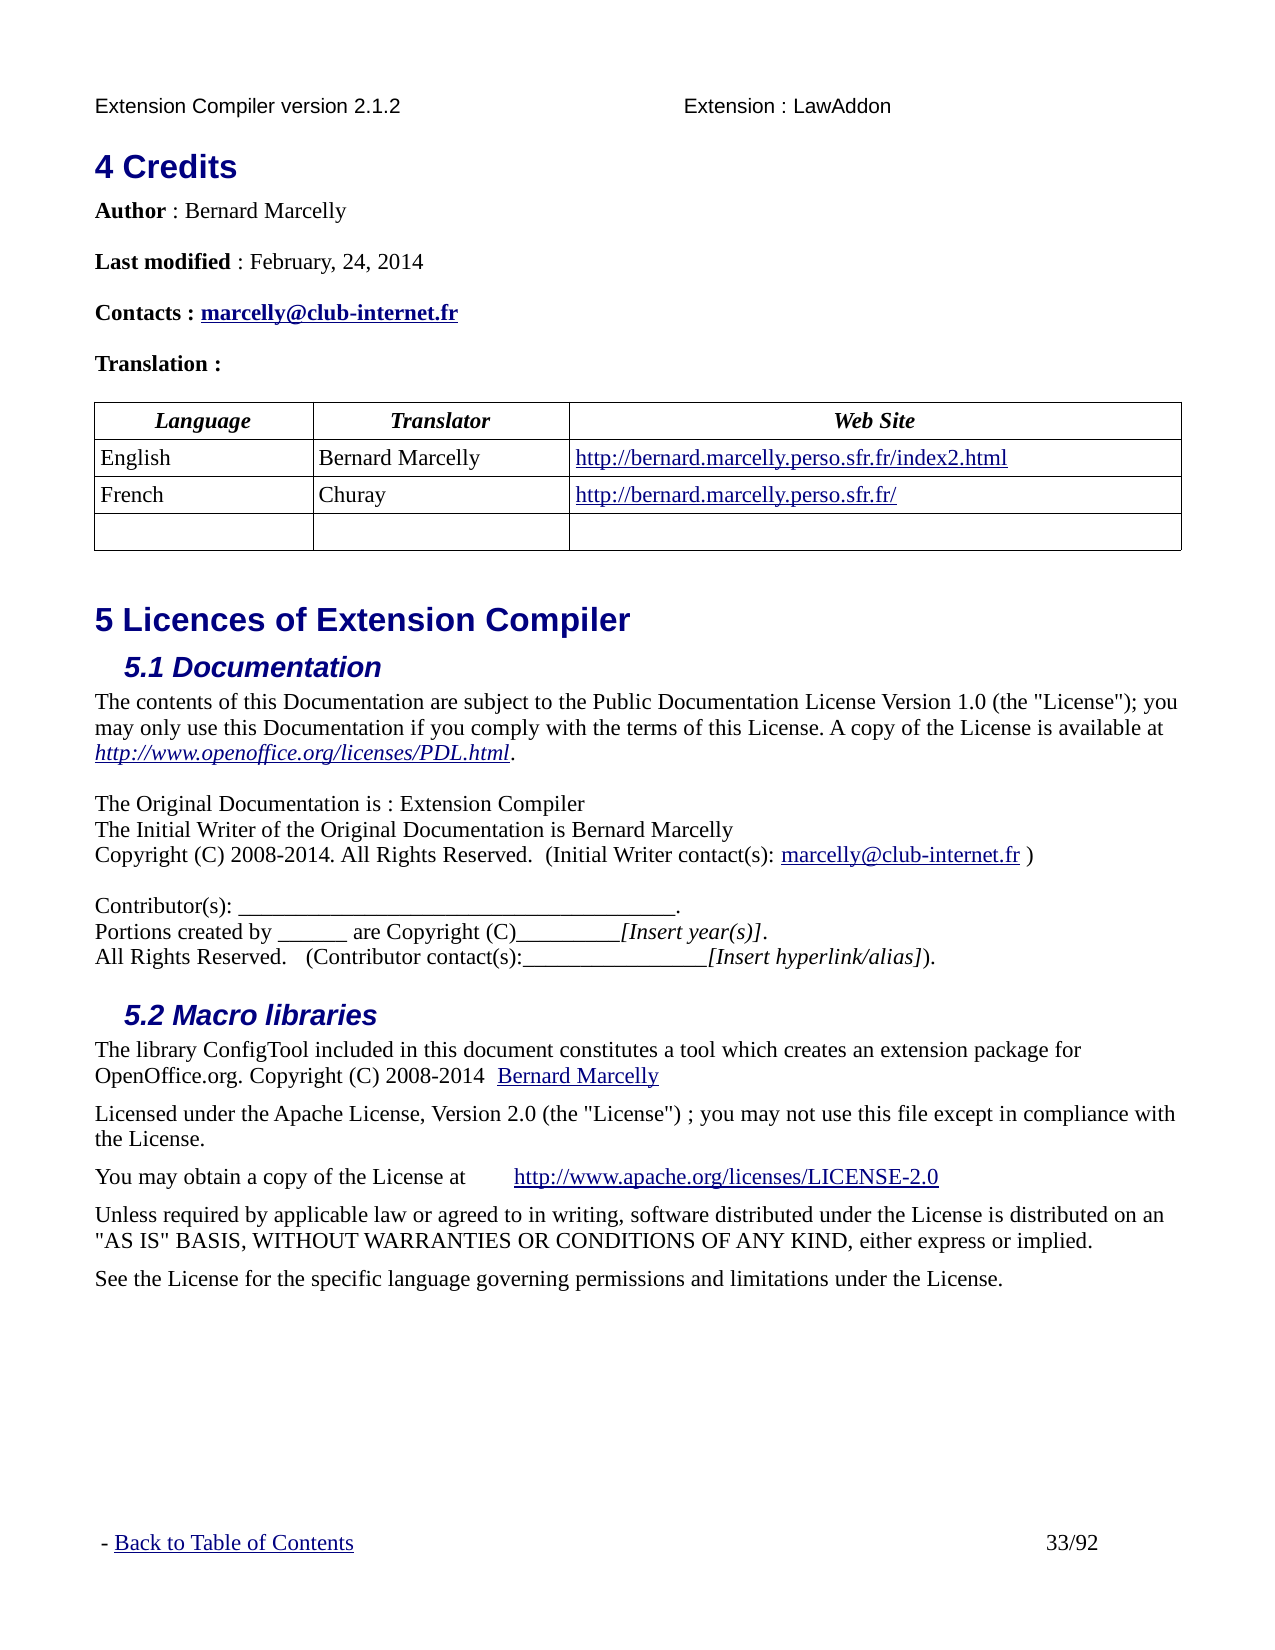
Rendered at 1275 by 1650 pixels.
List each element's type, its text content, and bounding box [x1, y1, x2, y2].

table_header Translator [314, 403, 569, 439]
text See the License for the specific language governing permissions and limitations under the License. [94, 1266, 1181, 1291]
table_header Language [95, 403, 313, 439]
text Author : Bernard Marcelly [94, 197, 1181, 223]
text Last modified : February, 24, 2014 [94, 248, 1181, 274]
subtitle Macro libraries [124, 999, 1181, 1031]
text The library ConfigTool included in this document constitutes a tool which creates an extension package for OpenOffice.org. Copyright (C) 2008-2014 Bernard Marcelly [94, 1037, 1181, 1088]
text You may obtain a copy of the License at http://www.apache.org/licenses/LICENSE-2.0 [94, 1164, 1181, 1190]
text Copyright (C) 2008-2014. All Rights Reserved. (Initial Writer contact(s): marcelly@club-internet.fr ) [94, 842, 1181, 868]
table_cell Bernard Marcelly [314, 440, 569, 476]
text The Original Documentation is : Extension Compiler [94, 791, 1181, 817]
table_cell English [95, 440, 313, 476]
table_cell http://bernard.marcelly.perso.sfr.fr/ [570, 477, 1181, 513]
subtitle Documentation [124, 651, 1181, 683]
text Contributor(s): ______________________________________. [94, 893, 1181, 919]
text Portions created by ______ are Copyright (C)_________[Insert year(s)]. [94, 919, 1181, 944]
subtitle Licences of Extension Compiler [94, 601, 1181, 638]
text The Initial Writer of the Original Documentation is Bernard Marcelly [94, 817, 1181, 842]
text Unless required by applicable law or agreed to in writing, software distributed under the License is distributed on an "AS IS" BASIS, WITHOUT WARRANTIES OR CONDITIONS OF ANY KIND, either express or implied. [94, 1202, 1181, 1253]
table_header Web Site [570, 403, 1181, 439]
table_cell http://bernard.marcelly.perso.sfr.fr/index2.html [570, 440, 1181, 476]
text Licensed under the Apache License, Version 2.0 (the "License") ; you may not use this file except in compliance with the License. [94, 1101, 1181, 1152]
table_cell [570, 514, 1181, 550]
table_cell French [95, 477, 313, 513]
table_cell [314, 514, 569, 550]
text The contents of this Documentation are subject to the Public Documentation License Version 1.0 (the "License"); you may only use this Documentation if you comply with the terms of this License. A copy of the License is available at http://www.openoffice.org/licenses/PDL.html. [94, 689, 1181, 766]
table_cell [95, 514, 313, 550]
text Contacts : marcelly@club-internet.fr [94, 299, 1181, 325]
subtitle Credits [94, 147, 1181, 185]
text All Rights Reserved. (Contributor contact(s):________________[Insert hyperlink/alias]). [94, 944, 1181, 970]
table_cell Churay [314, 477, 569, 513]
text Translation : [94, 351, 1181, 376]
